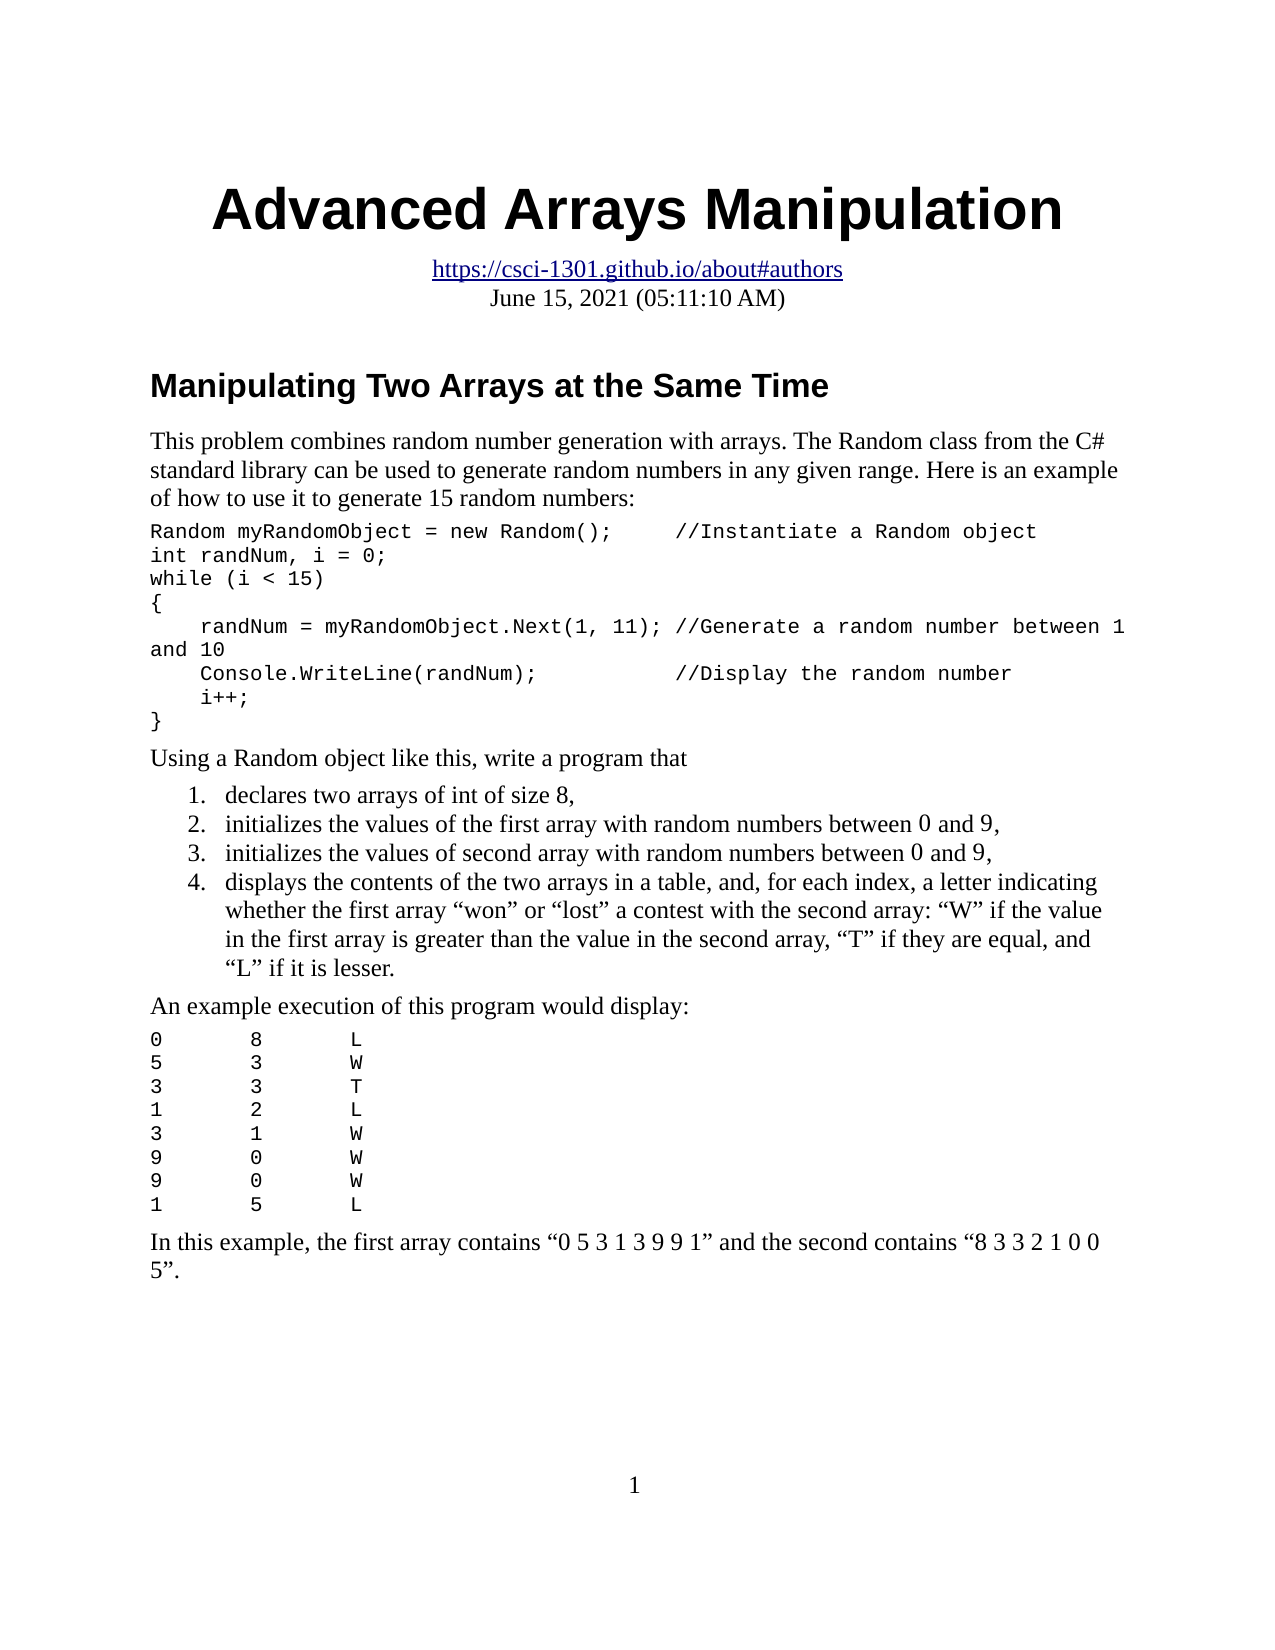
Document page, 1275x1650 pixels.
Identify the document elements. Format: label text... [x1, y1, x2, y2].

text int randNum, i = 0; [150, 545, 1125, 568]
list declares two arrays of int of size 8, [187, 781, 1125, 809]
text https://csci-1301.github.io/about#authors [150, 254, 1125, 283]
text 0 8 L [150, 1028, 1125, 1052]
text In this example, the first array contains “0 5 3 1 3 9 9 1” and the second contains “8 3 3 2 1 0 0 5”. [150, 1227, 1125, 1284]
text 5 3 W [150, 1052, 1125, 1076]
text Random myRandomObject = new Random(); //Instantiate a Random object [150, 521, 1125, 545]
text 9 0 W [150, 1170, 1125, 1194]
subtitle Manipulating Two Arrays at the Same Time [150, 366, 1125, 404]
list displays the contents of the two arrays in a table, and, for each index, a letter indicating whether the first array “won” or “lost” a contest with the second array: “W” if the value in the first array is greater than the value in the second array, “T” if they are equal, and “L” if it is lesser. [187, 867, 1125, 982]
text 9 0 W [150, 1147, 1125, 1170]
text Console.WriteLine(randNum); //Display the random number [150, 663, 1125, 687]
text This problem combines random number generation with arrays. The Random class from the C# standard library can be used to generate random numbers in any given range. Here is an example of how to use it to generate 15 random numbers: [150, 426, 1125, 512]
text 1 2 L [150, 1099, 1125, 1123]
text 3 1 W [150, 1123, 1125, 1147]
text 3 3 T [150, 1076, 1125, 1099]
text } [150, 710, 1125, 734]
list initializes the values of second array with random numbers between and , [187, 838, 1125, 867]
text { [150, 592, 1125, 616]
text June 15, 2021 (05:11:10 AM) [150, 283, 1125, 312]
list initializes the values of the first array with random numbers between and , [187, 809, 1125, 838]
text randNum = myRandomObject.Next(1, 11); //Generate a random number between 1 and 10 [150, 616, 1125, 663]
text 1 5 L [150, 1194, 1125, 1218]
text Using a Random object like this, write a program that [150, 743, 1125, 772]
text An example execution of this program would display: [150, 991, 1125, 1019]
title Advanced Arrays Manipulation [150, 175, 1125, 242]
text while (i < 15) [150, 568, 1125, 592]
text i++; [150, 687, 1125, 710]
